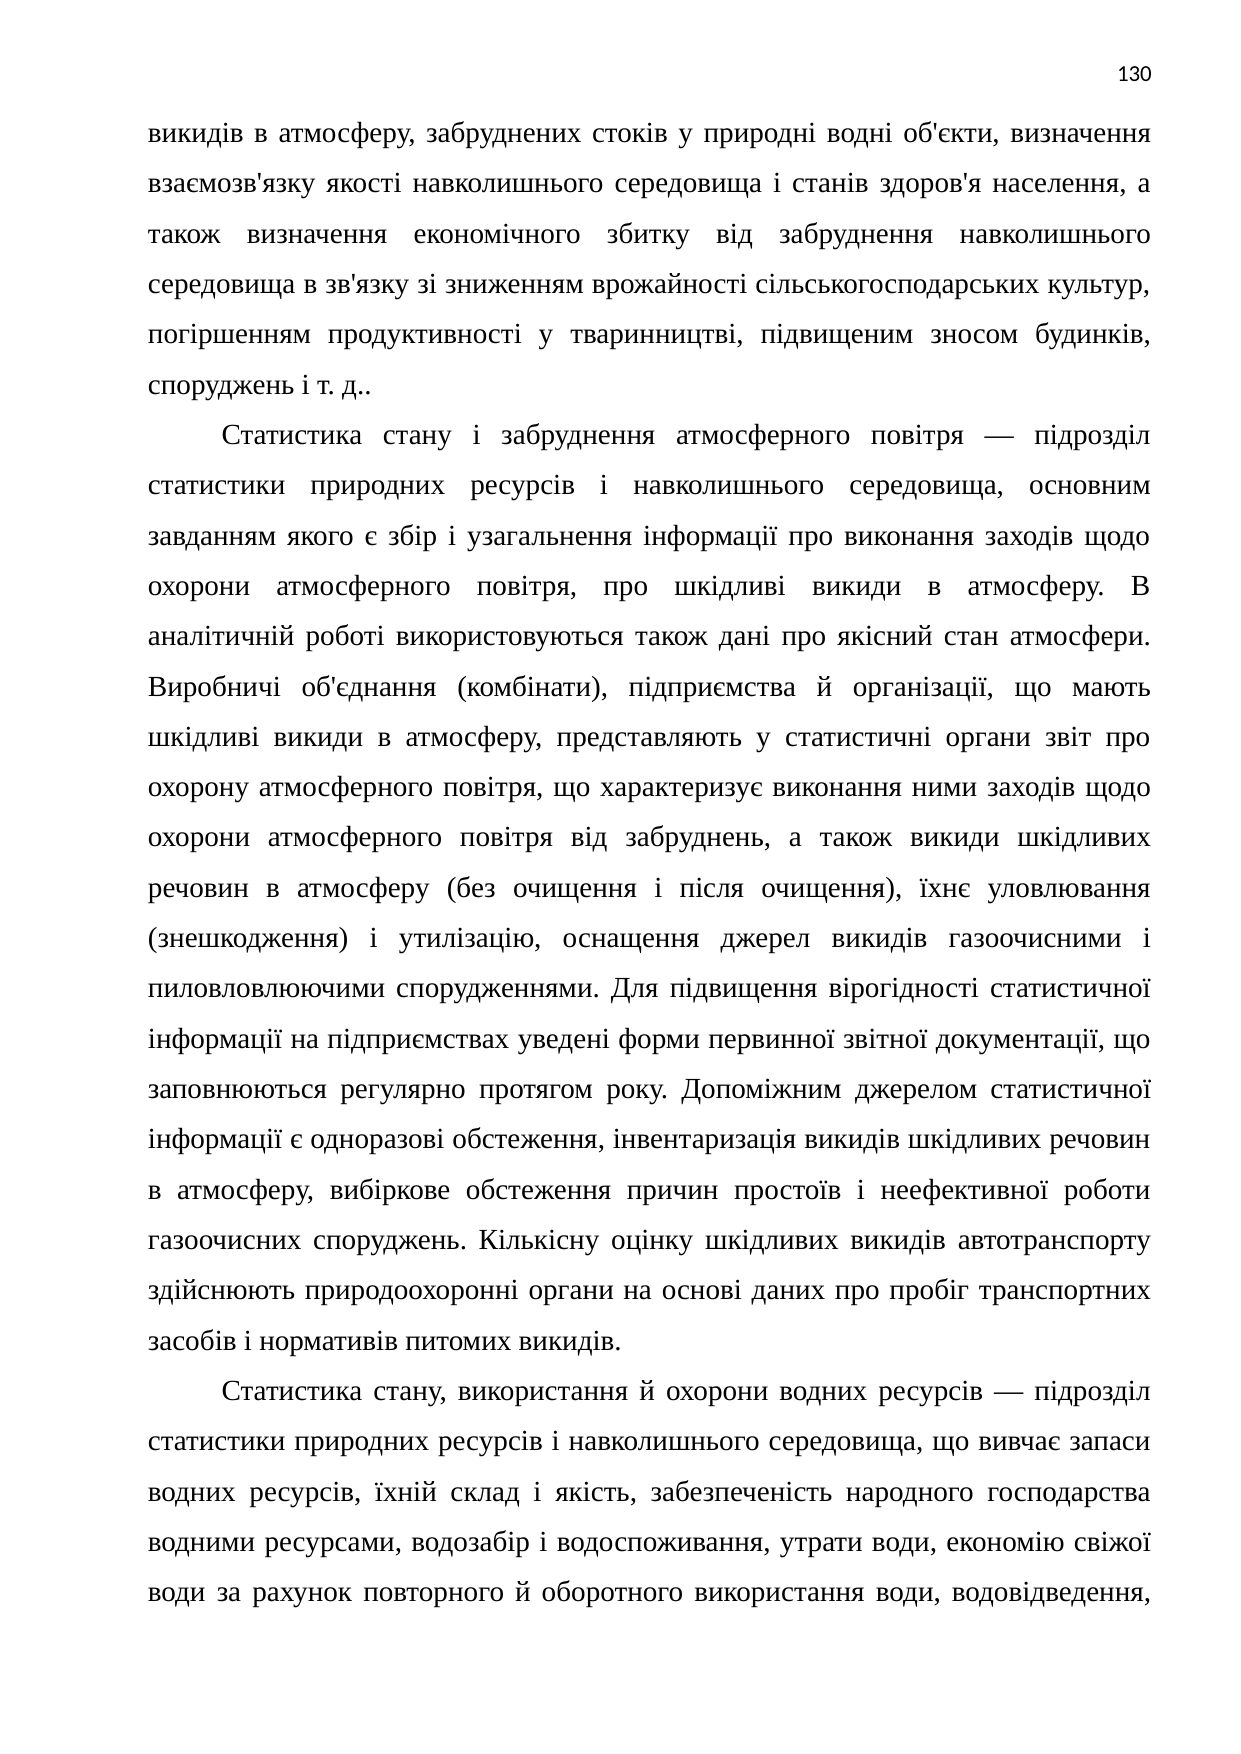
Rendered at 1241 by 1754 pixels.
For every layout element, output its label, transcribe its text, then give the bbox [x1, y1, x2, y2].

text викидів в атмосферу, забруднених стоків у природні водні об'єкти, визначення взаємозв'язку якості навколишнього середовища і станів здоров'я населення, а також визначення економічного збитку від забруднення навколишнього середовища в зв'язку зі зниженням врожайності сільськогосподарських культур, погіршенням продуктивності у тваринництві, підвищеним зносом будинків, споруджень і т. д.. [148, 115, 1152, 400]
text Статистика стану і забруднення атмосферного повітря — підрозділ статистики природних ресурсів і навколишнього середовища, основним завданням якого є збір і узагальнення інформації про виконання заходів щодо охорони атмосферного повітря, про шкідливі викиди в атмосферу. В аналітичній роботі використовуються також дані про якісний стан атмосфери. Виробничі об'єднання (комбінати), підприємства й організації, що мають шкідливі викиди в атмосферу, представляють у статистичні органи звіт про охорону атмосферного повітря, що характеризує виконання ними заходів щодо охорони атмосферного повітря від забруднень, а також викиди шкідливих речовин в атмосферу (без очищення і після очищення), їхнє уловлювання (знешкодження) і утилізацію, оснащення джерел викидів газоочисними і пиловловлюючими спорудженнями. Для підвищення вірогідності статистичної інформації на підприємствах уведені форми первинної звітної документації, що заповнюються регулярно протягом року. Допоміжним джерелом статистичної інформації є одноразові обстеження, інвентаризація викидів шкідливих речовин в атмосферу, вибіркове обстеження причин простоїв і неефективної роботи газоочисних споруджень. Кількісну оцінку шкідливих викидів автотранспорту здійснюють природоохоронні органи на основі даних про пробіг транспортних засобів і нормативів питомих викидів. [148, 417, 1152, 1356]
text Статистика стану, використання й охорони водних ресурсів — підрозділ статистики природних ресурсів і навколишнього середовища, що вивчає запаси водних ресурсів, їхній склад і якість, забезпеченість народного господарства водними ресурсами, водозабір і водоспоживання, утрати води, економію свіжої води за рахунок повторного й оборотного використання води, водовідведення, [148, 1373, 1152, 1608]
